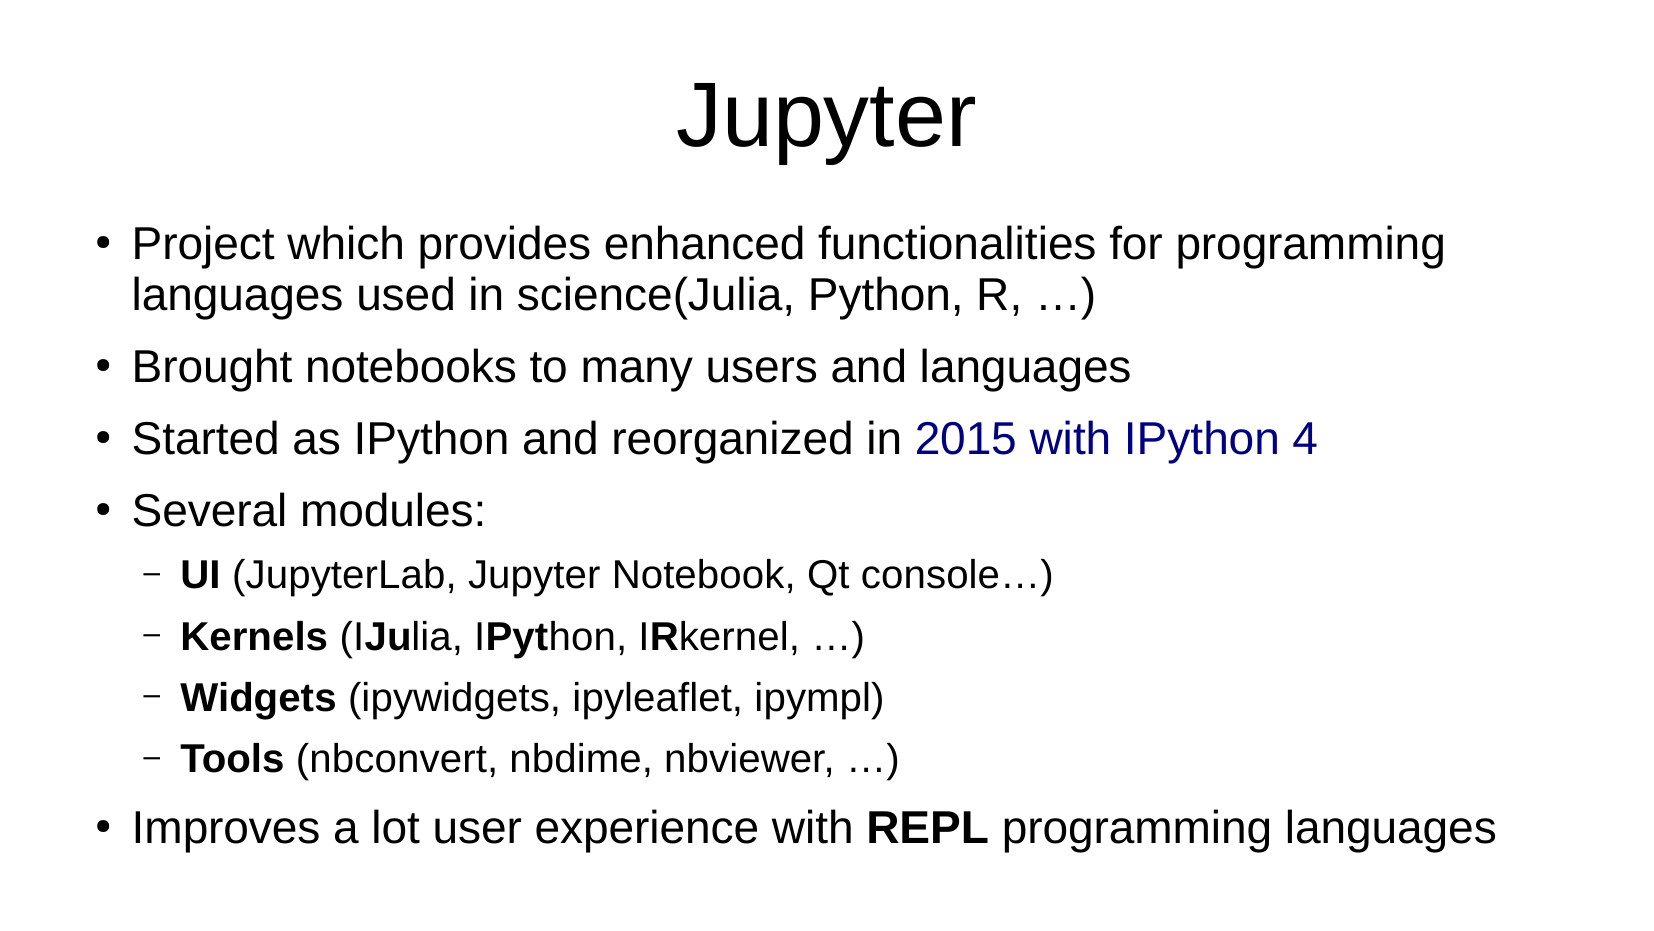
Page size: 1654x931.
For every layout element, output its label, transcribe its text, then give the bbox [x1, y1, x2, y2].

list Project which provides enhanced functionalities for programming languages used in science(Julia, Python, R, …) Brought notebooks to many users and languages Started as IPython and reorganized in 2015 with IPython 4 Several modules: UI (JupyterLab, Jupyter Notebook, Qt console…) Kernels (IJulia, IPython, IRkernel, …) Widgets (ipywidgets, ipyleaflet, ipympl) Tools (nbconvert, nbdime, nbviewer, …) Improves a lot user experience with REPL programming languages [82, 217, 1571, 863]
title Jupyter [82, 37, 1571, 193]
